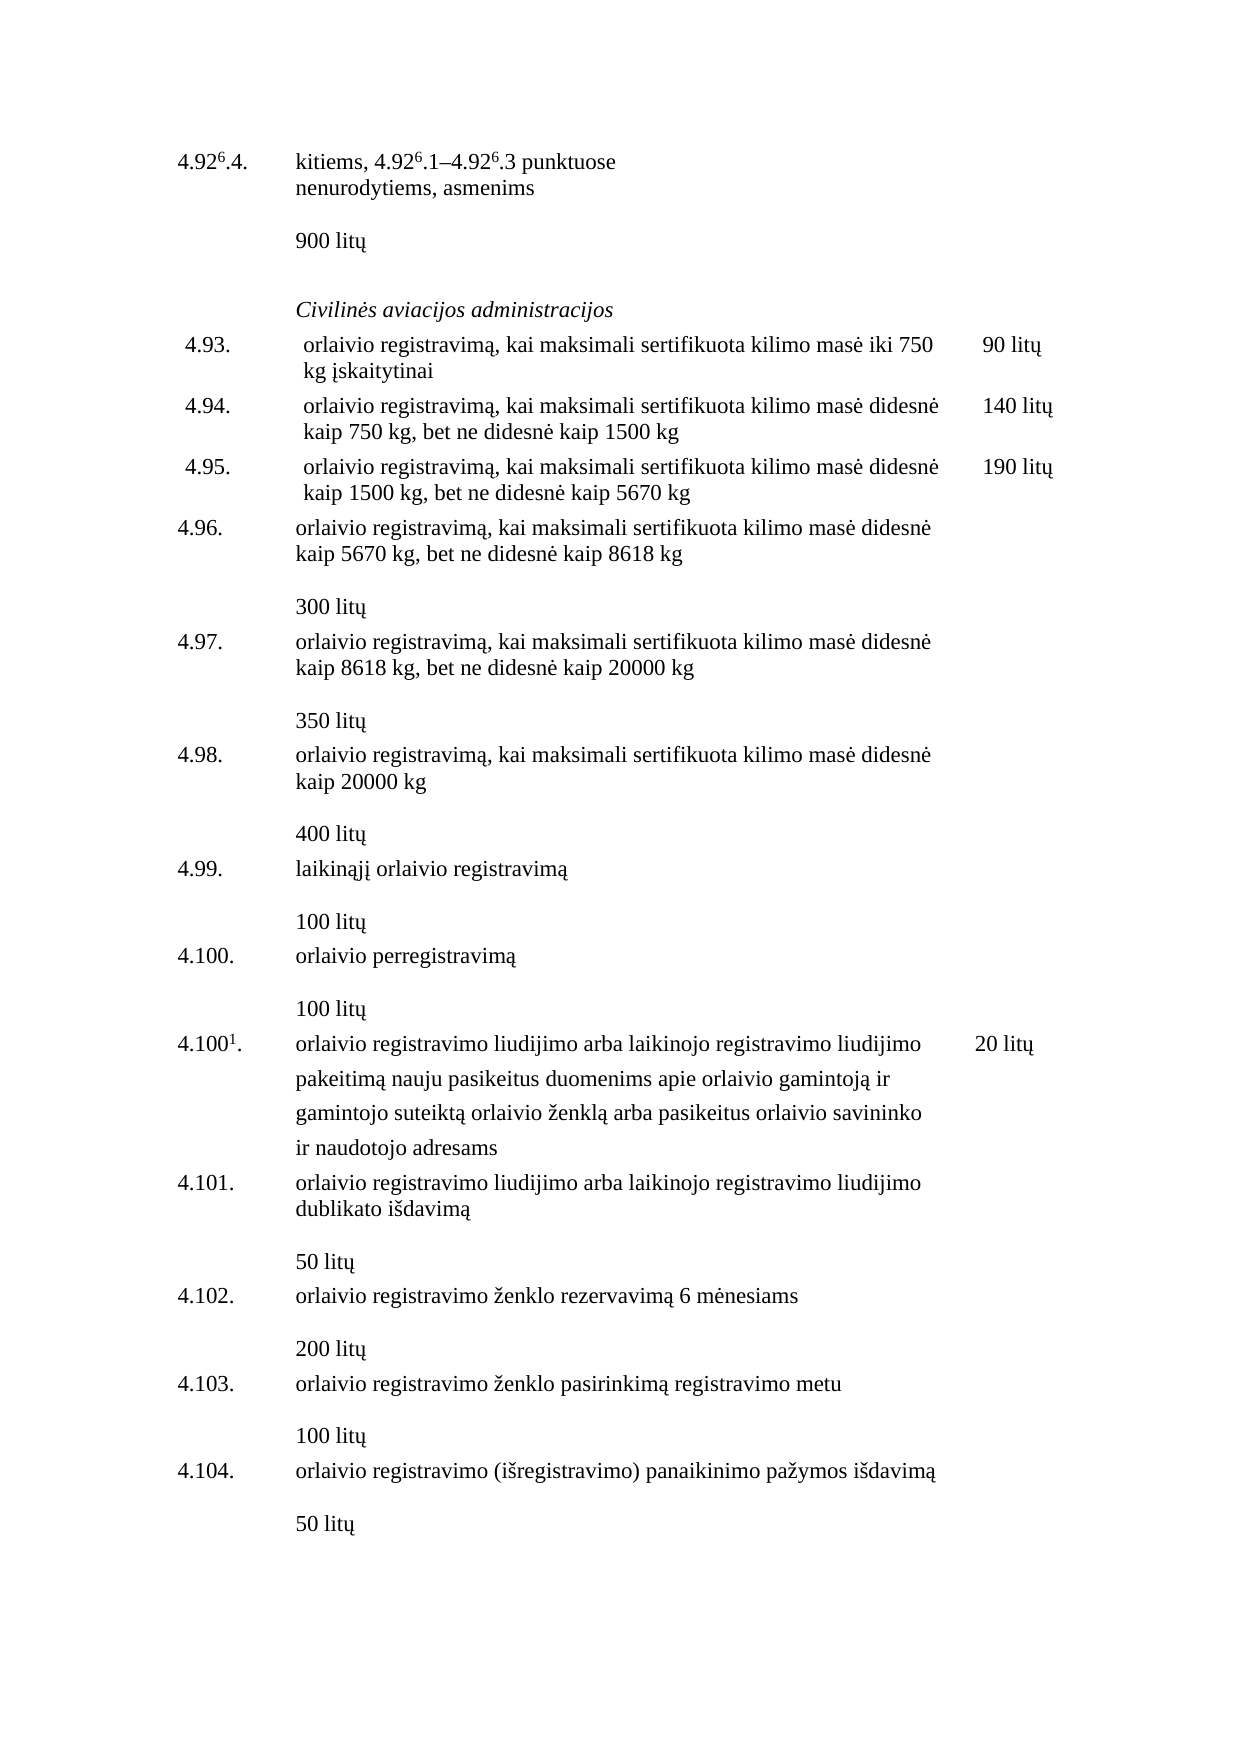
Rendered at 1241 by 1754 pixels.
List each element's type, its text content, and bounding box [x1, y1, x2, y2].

text 4.104. orlaivio registravimo (išregistravimo) panaikinimo pažymos išdavimą 50 litų [177, 1457, 945, 1536]
table_cell orlaivio registravimą, kai maksimali sertifikuota kilimo masė didesnė kaip 1500 kg, bet ne didesnė kaip 5670 kg [292, 453, 971, 514]
text ir naudotojo adresams [177, 1134, 945, 1160]
table_cell orlaivio registravimą, kai maksimali sertifikuota kilimo masė didesnė kaip 750 kg, bet ne didesnė kaip 1500 kg [292, 392, 971, 453]
table_header 4.93. [174, 331, 292, 392]
text nenurodytiems, asmenims 900 litų [295, 174, 945, 253]
text 4.98. orlaivio registravimą, kai maksimali sertifikuota kilimo masė didesnė kaip 20000 kg 400 litų [177, 741, 945, 847]
text pakeitimą nauju pasikeitus duomenims apie orlaivio gamintoją ir [177, 1065, 1122, 1091]
table_header orlaivio registravimą, kai maksimali sertifikuota kilimo masė iki 750 kg įskaitytinai [292, 331, 971, 392]
text 4.1001. orlaivio registravimo liudijimo arba laikinojo registravimo liudijimo 20 litų [177, 1030, 1122, 1056]
table_cell 140 litų [971, 392, 1144, 453]
text 4.103. orlaivio registravimo ženklo pasirinkimą registravimo metu 100 litų [177, 1370, 945, 1449]
table_header 90 litų [971, 331, 1144, 392]
text 4.97. orlaivio registravimą, kai maksimali sertifikuota kilimo masė didesnė kaip 8618 kg, bet ne didesnė kaip 20000 kg 350 litų [177, 628, 945, 733]
text 4.102. orlaivio registravimo ženklo rezervavimą 6 mėnesiams 200 litų [177, 1282, 945, 1362]
text Civilinės aviacijos administracijos [177, 296, 945, 322]
table_cell 4.95. [174, 453, 292, 514]
text 4.101. orlaivio registravimo liudijimo arba laikinojo registravimo liudijimo dublikato išdavimą 50 litų [177, 1169, 945, 1274]
table_cell 4.94. [174, 392, 292, 453]
text 4.100. orlaivio perregistravimą 100 litų [177, 943, 945, 1022]
text 4.926.4. kitiems, 4.926.1–4.926.3 punktuose [177, 148, 1122, 174]
table_cell 190 litų [971, 453, 1144, 514]
text gamintojo suteiktą orlaivio ženklą arba pasikeitus orlaivio savininko [177, 1099, 1122, 1126]
text 4.99. laikinąjį orlaivio registravimą 100 litų [177, 855, 945, 934]
text 4.96. orlaivio registravimą, kai maksimali sertifikuota kilimo masė didesnė kaip 5670 kg, bet ne didesnė kaip 8618 kg 300 litų [177, 514, 945, 619]
